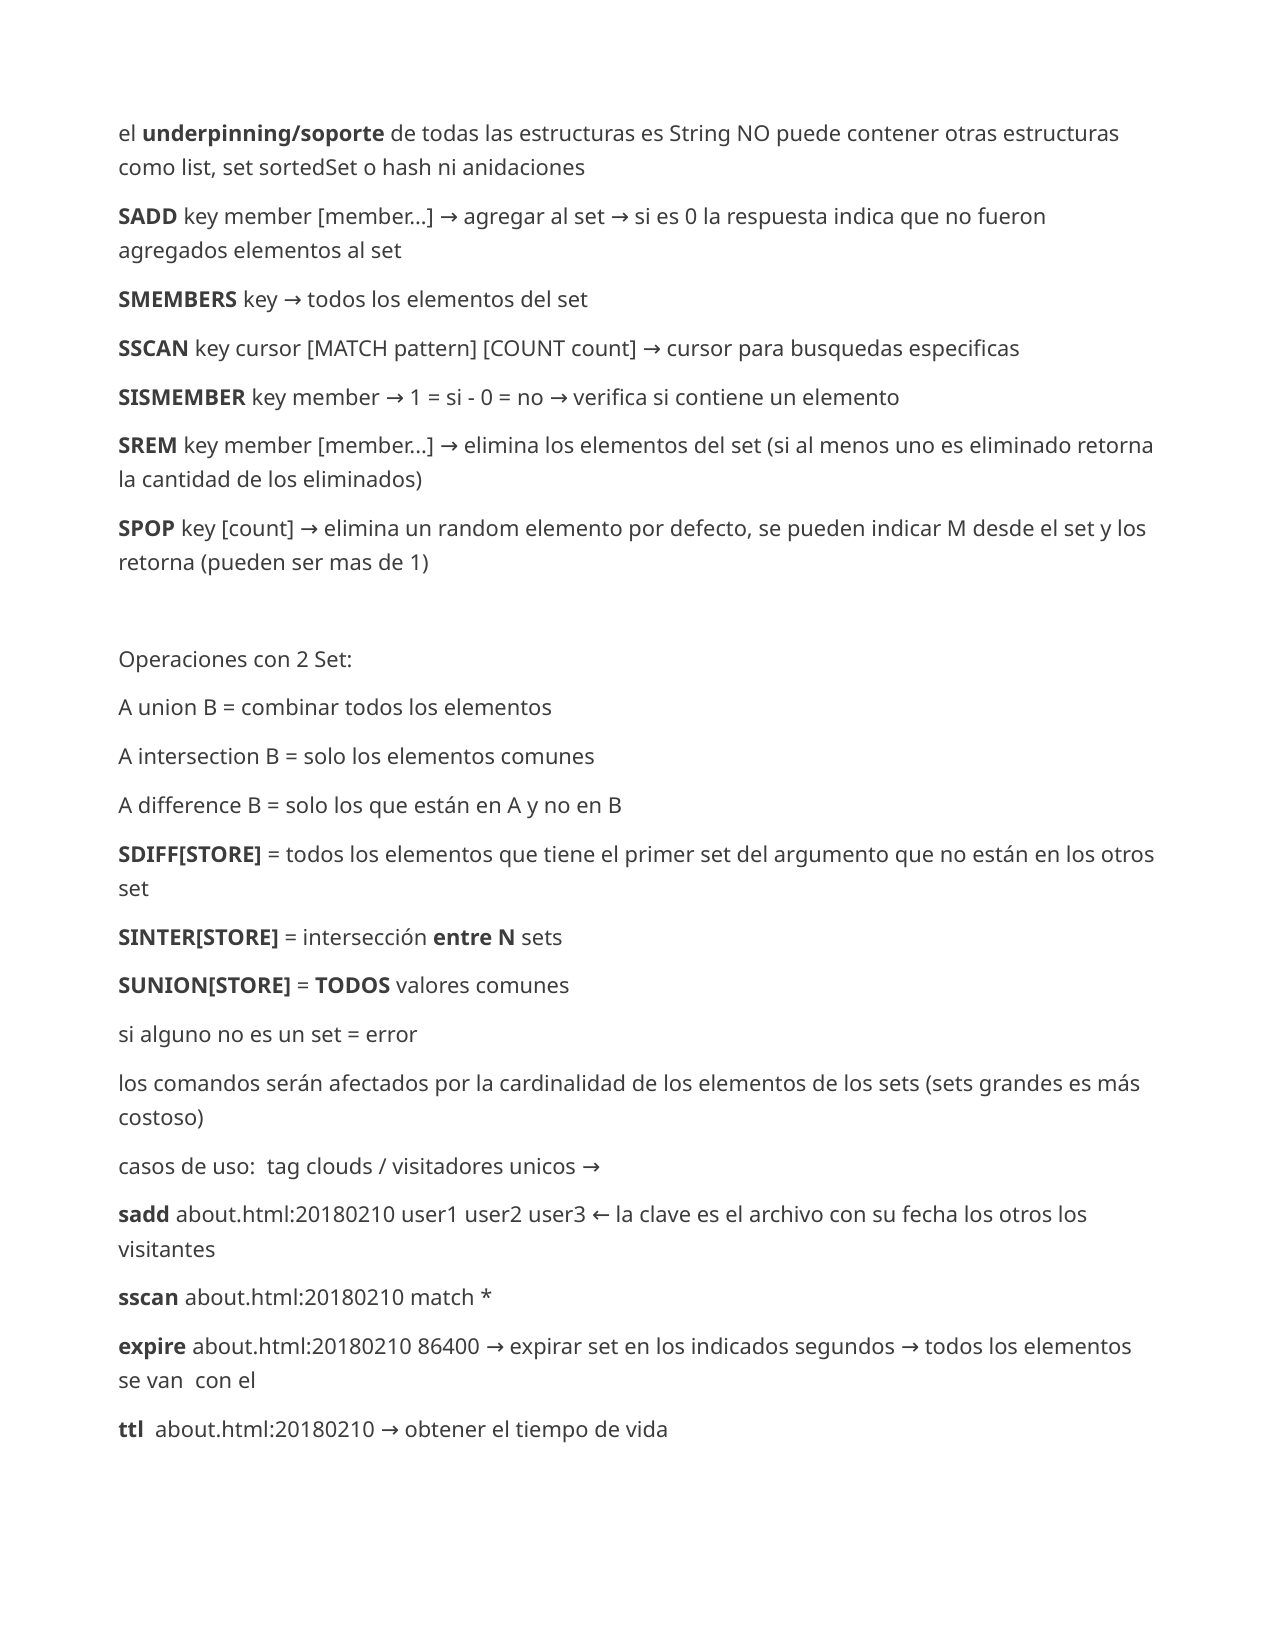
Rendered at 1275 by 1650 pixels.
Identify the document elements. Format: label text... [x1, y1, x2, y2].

text ttl about.html:20180210 → obtener el tiempo de vida [118, 1414, 1157, 1444]
text el underpinning/soporte de todas las estructuras es String NO puede contener otras estructuras como list, set sortedSet o hash ni anidaciones [118, 118, 1157, 182]
text SPOP key [count] → elimina un random elemento por defecto, se pueden indicar M desde el set y los retorna (pueden ser mas de 1) [118, 513, 1157, 577]
text Operaciones con 2 Set: [118, 644, 1157, 673]
text sadd about.html:20180210 user1 user2 user3 ← la clave es el archivo con su fecha los otros los visitantes [118, 1199, 1157, 1263]
text SINTER[STORE] = intersección entre N sets [118, 922, 1157, 951]
text A difference B = solo los que están en A y no en B [118, 790, 1157, 820]
text A union B = combinar todos los elementos [118, 692, 1157, 722]
text SMEMBERS key → todos los elementos del set [118, 284, 1157, 314]
text sscan about.html:20180210 match * [118, 1282, 1157, 1312]
text SDIFF[STORE] = todos los elementos que tiene el primer set del argumento que no están en los otros set [118, 839, 1157, 903]
text SISMEMBER key member → 1 = si - 0 = no → verifica si contiene un elemento [118, 381, 1157, 411]
text SSCAN key cursor [MATCH pattern] [COUNT count] → cursor para busquedas especificas [118, 333, 1157, 362]
text SADD key member [member…] → agregar al set → si es 0 la respuesta indica que no fueron agregados elementos al set [118, 201, 1157, 265]
text si alguno no es un set = error [118, 1019, 1157, 1049]
text expire about.html:20180210 86400 → expirar set en los indicados segundos → todos los elementos se van con el [118, 1331, 1157, 1395]
text SUNION[STORE] = TODOS valores comunes [118, 970, 1157, 1000]
text los comandos serán afectados por la cardinalidad de los elementos de los sets (sets grandes es más costoso) [118, 1068, 1157, 1132]
text A intersection B = solo los elementos comunes [118, 741, 1157, 771]
text casos de uso: tag clouds / visitadores unicos → [118, 1151, 1157, 1181]
text SREM key member [member...] → elimina los elementos del set (si al menos uno es eliminado retorna la cantidad de los eliminados) [118, 430, 1157, 494]
